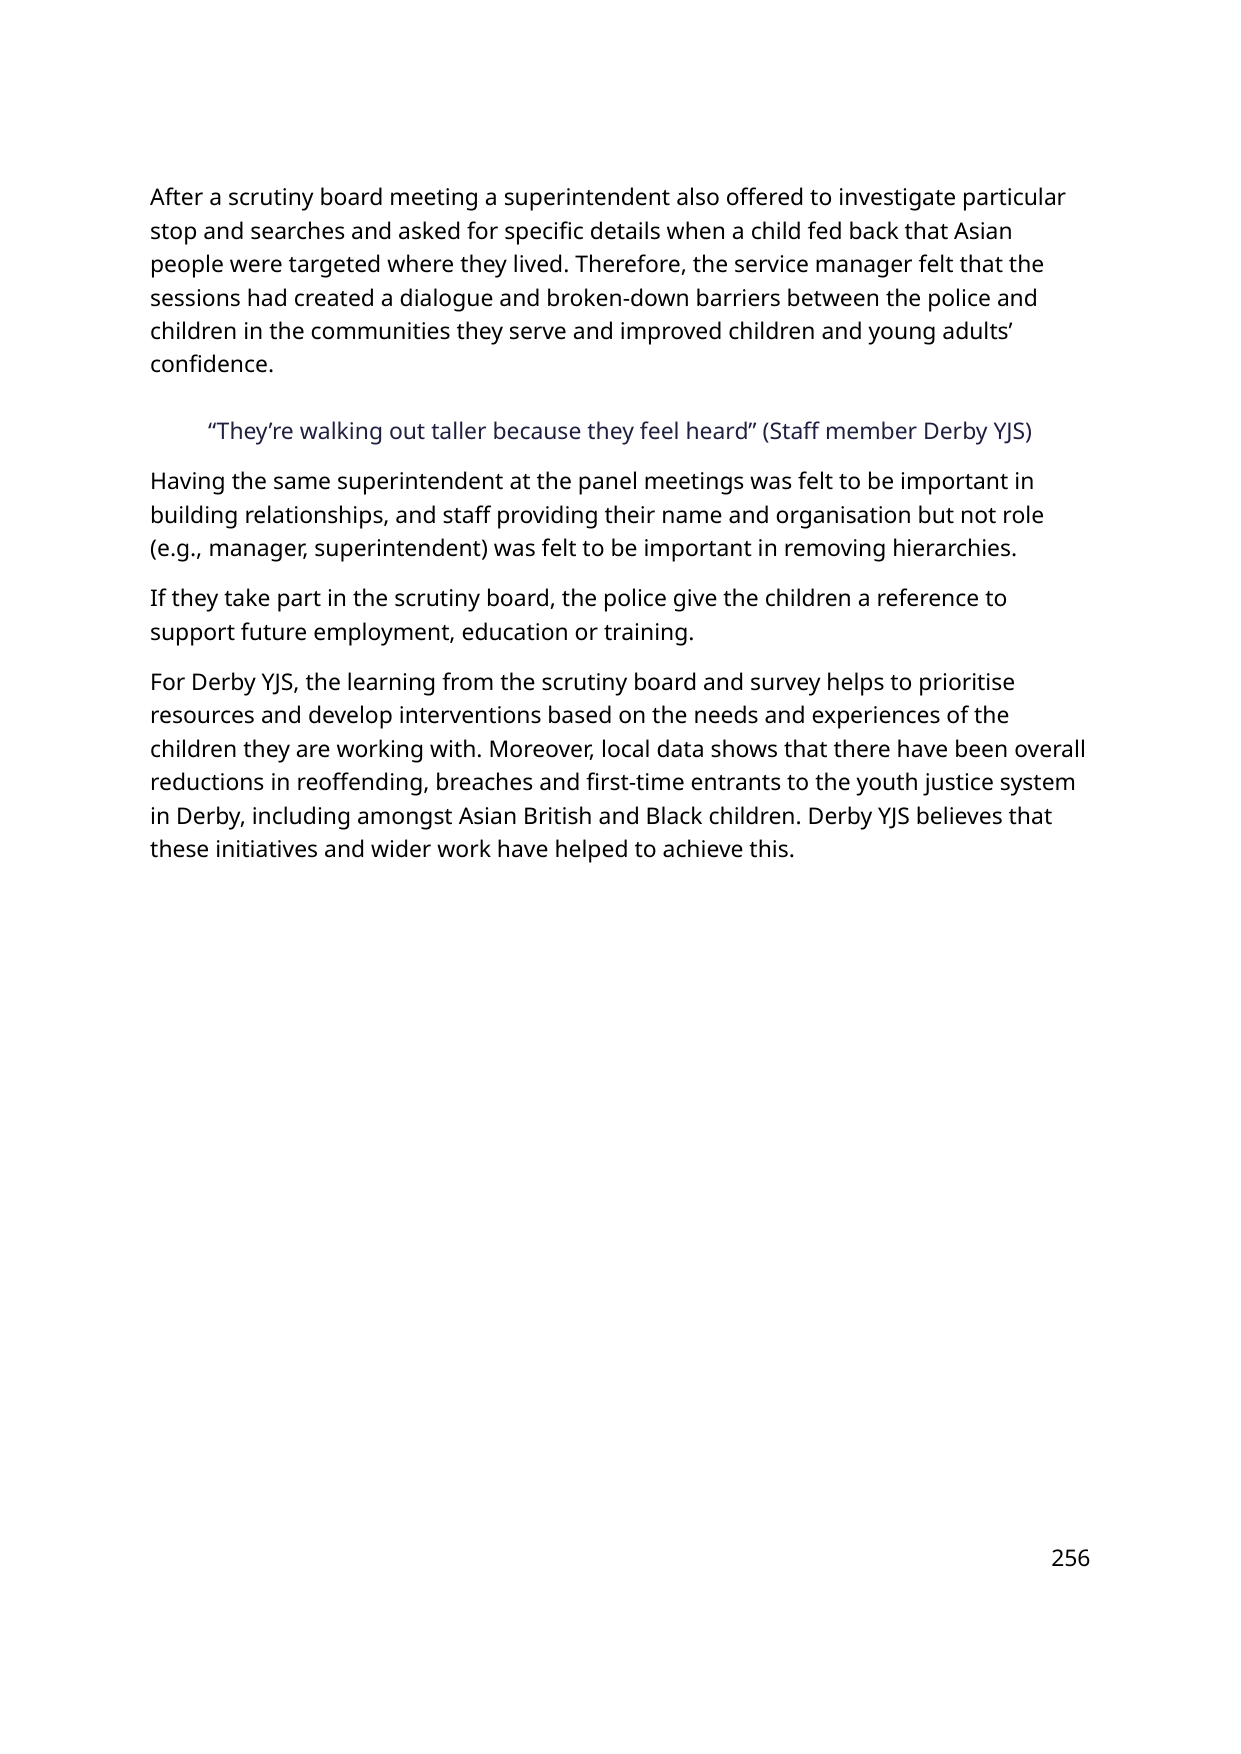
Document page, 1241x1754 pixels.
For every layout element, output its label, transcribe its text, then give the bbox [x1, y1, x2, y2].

text If they take part in the scrutiny board, the police give the children a reference to support future employment, education or training. [150, 582, 1090, 647]
text For Derby YJS, the learning from the scrutiny board and survey helps to prioritise resources and develop interventions based on the needs and experiences of the children they are working with. Moreover, local data shows that there have been overall reductions in reoffending, breaches and first-time entrants to the youth justice system in Derby, including amongst Asian British and Black children. Derby YJS believes that these initiatives and wider work have helped to achieve this. [150, 666, 1090, 864]
text Having the same superintendent at the panel meetings was felt to be important in building relationships, and staff providing their name and organisation but not role (e.g., manager, superintendent) was felt to be important in removing hierarchies. [150, 465, 1090, 563]
text “They’re walking out taller because they feel heard” (Staff member Derby YJS) [76, 415, 1090, 446]
text After a scrutiny board meeting a superintendent also offered to investigate particular stop and searches and asked for specific details when a child fed back that Asian people were targeted where they lived. Therefore, the service manager felt that the sessions had created a dialogue and broken-down barriers between the police and children in the communities they serve and improved children and young adults’ confidence. [150, 181, 1090, 380]
